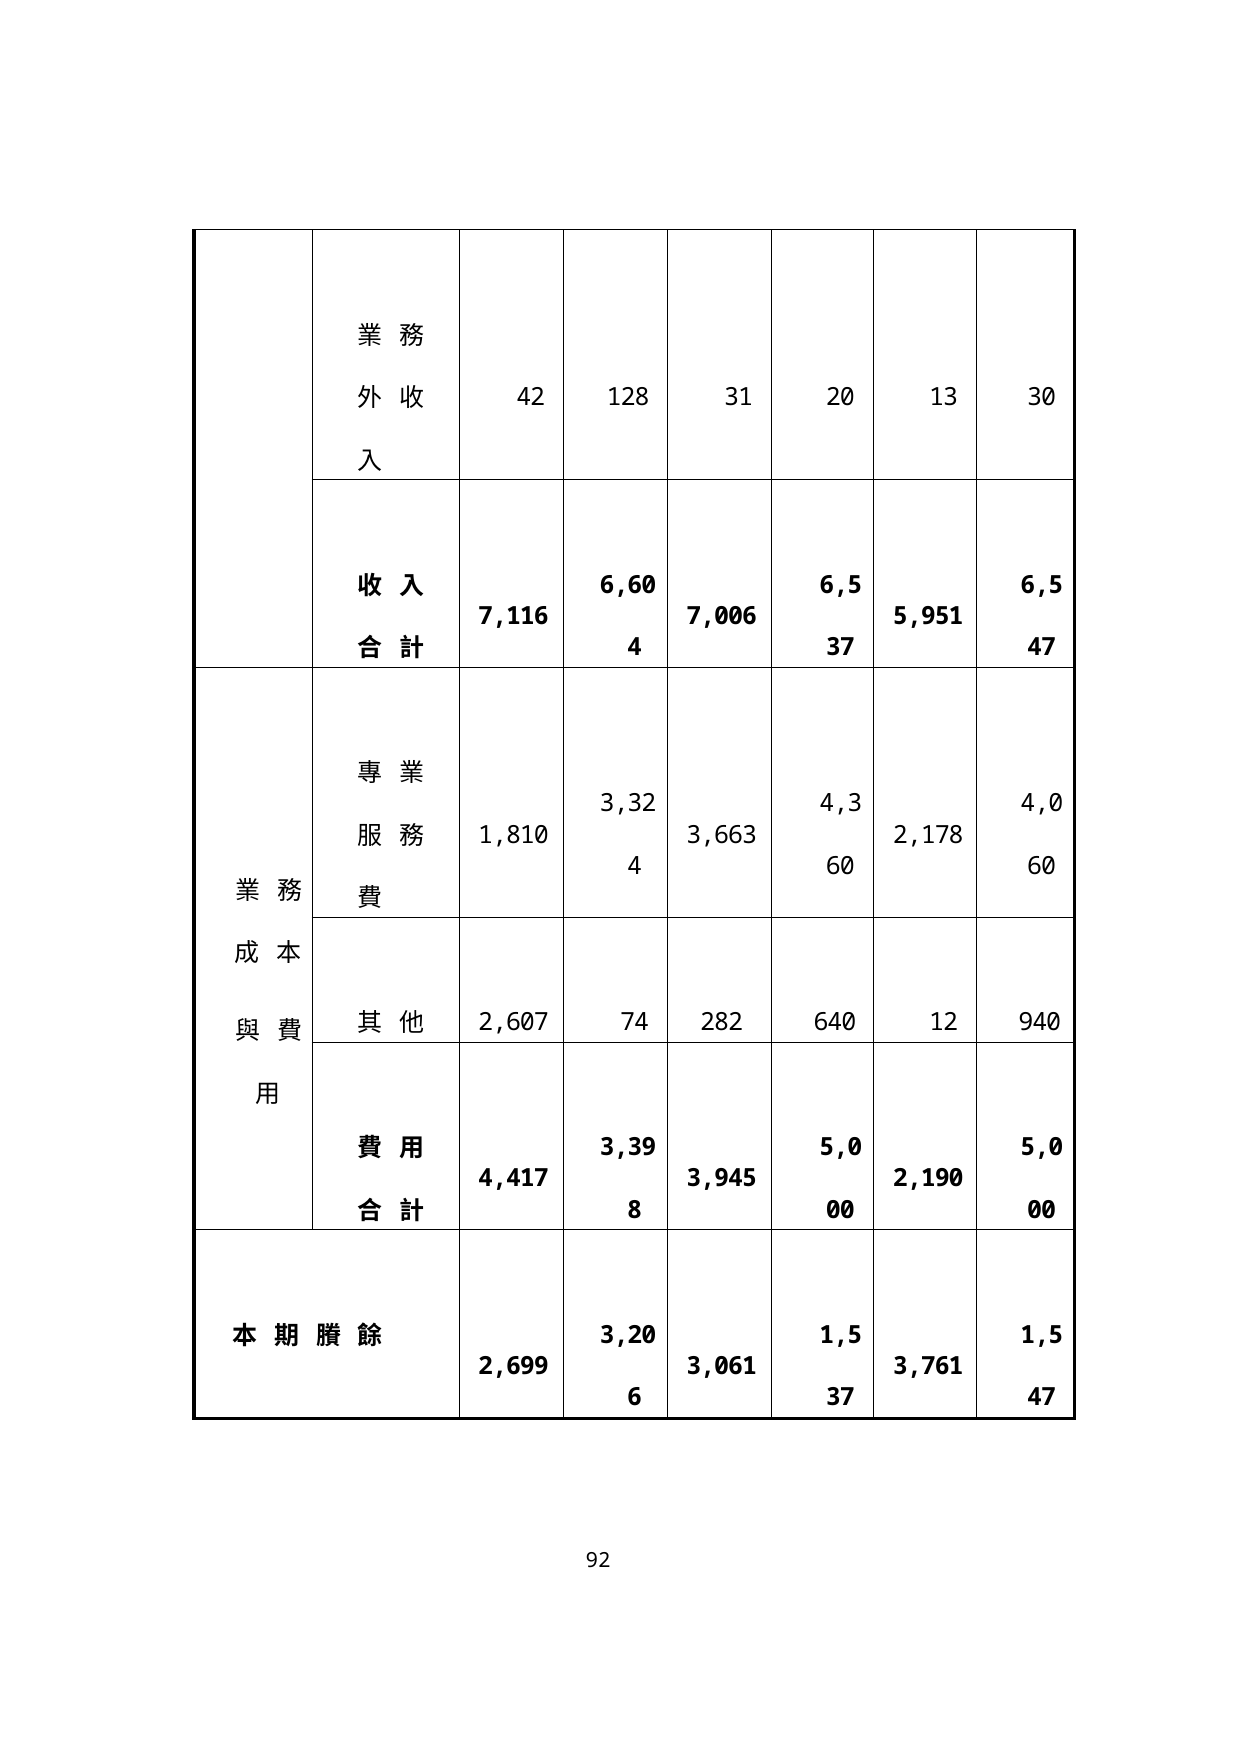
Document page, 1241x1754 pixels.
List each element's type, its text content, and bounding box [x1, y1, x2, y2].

table_cell 1,537 [772, 1230, 873, 1417]
table_cell [196, 230, 312, 667]
table_cell 4,060 [977, 668, 1073, 917]
table_cell 3,945 [668, 1043, 771, 1229]
table_cell 業務成本 與費用 [196, 668, 312, 1229]
table_cell 其他 [313, 918, 459, 1042]
table_cell 業務外收入 [313, 230, 459, 479]
table_cell 3,398 [564, 1043, 667, 1229]
table_cell 3,206 [564, 1230, 667, 1417]
table_cell 3,663 [668, 668, 771, 917]
table_cell 7,006 [668, 480, 771, 667]
table_cell 4,360 [772, 668, 873, 917]
table_cell 31 [668, 230, 771, 479]
table_cell 74 [564, 918, 667, 1042]
table_cell 3,761 [874, 1230, 976, 1417]
table_cell 2,699 [460, 1230, 563, 1417]
table_cell 1,547 [977, 1230, 1073, 1417]
table_cell 2,190 [874, 1043, 976, 1229]
table_cell 12 [874, 918, 976, 1042]
table_cell 1,810 [460, 668, 563, 917]
table_cell 940 [977, 918, 1073, 1042]
table_cell 640 [772, 918, 873, 1042]
table_cell 282 [668, 918, 771, 1042]
table_cell 收入合計 [313, 480, 459, 667]
table_cell 42 [460, 230, 563, 479]
table_cell 7,116 [460, 480, 563, 667]
table_cell 6,537 [772, 480, 873, 667]
table_cell 本期賸餘 [196, 1230, 459, 1417]
table_cell 費用合計 [313, 1043, 459, 1229]
table_cell 3,324 [564, 668, 667, 917]
table_cell 2,178 [874, 668, 976, 917]
table_cell 2,607 [460, 918, 563, 1042]
table_cell 13 [874, 230, 976, 479]
table_cell 30 [977, 230, 1073, 479]
table_cell 6,547 [977, 480, 1073, 667]
table_cell 4,417 [460, 1043, 563, 1229]
table_cell 3,061 [668, 1230, 771, 1417]
table_cell 128 [564, 230, 667, 479]
table_cell 5,951 [874, 480, 976, 667]
table_cell 20 [772, 230, 873, 479]
table_cell 專業服務費 [313, 668, 459, 917]
table_cell 5,000 [977, 1043, 1073, 1229]
table_cell 5,000 [772, 1043, 873, 1229]
table_cell 6,604 [564, 480, 667, 667]
